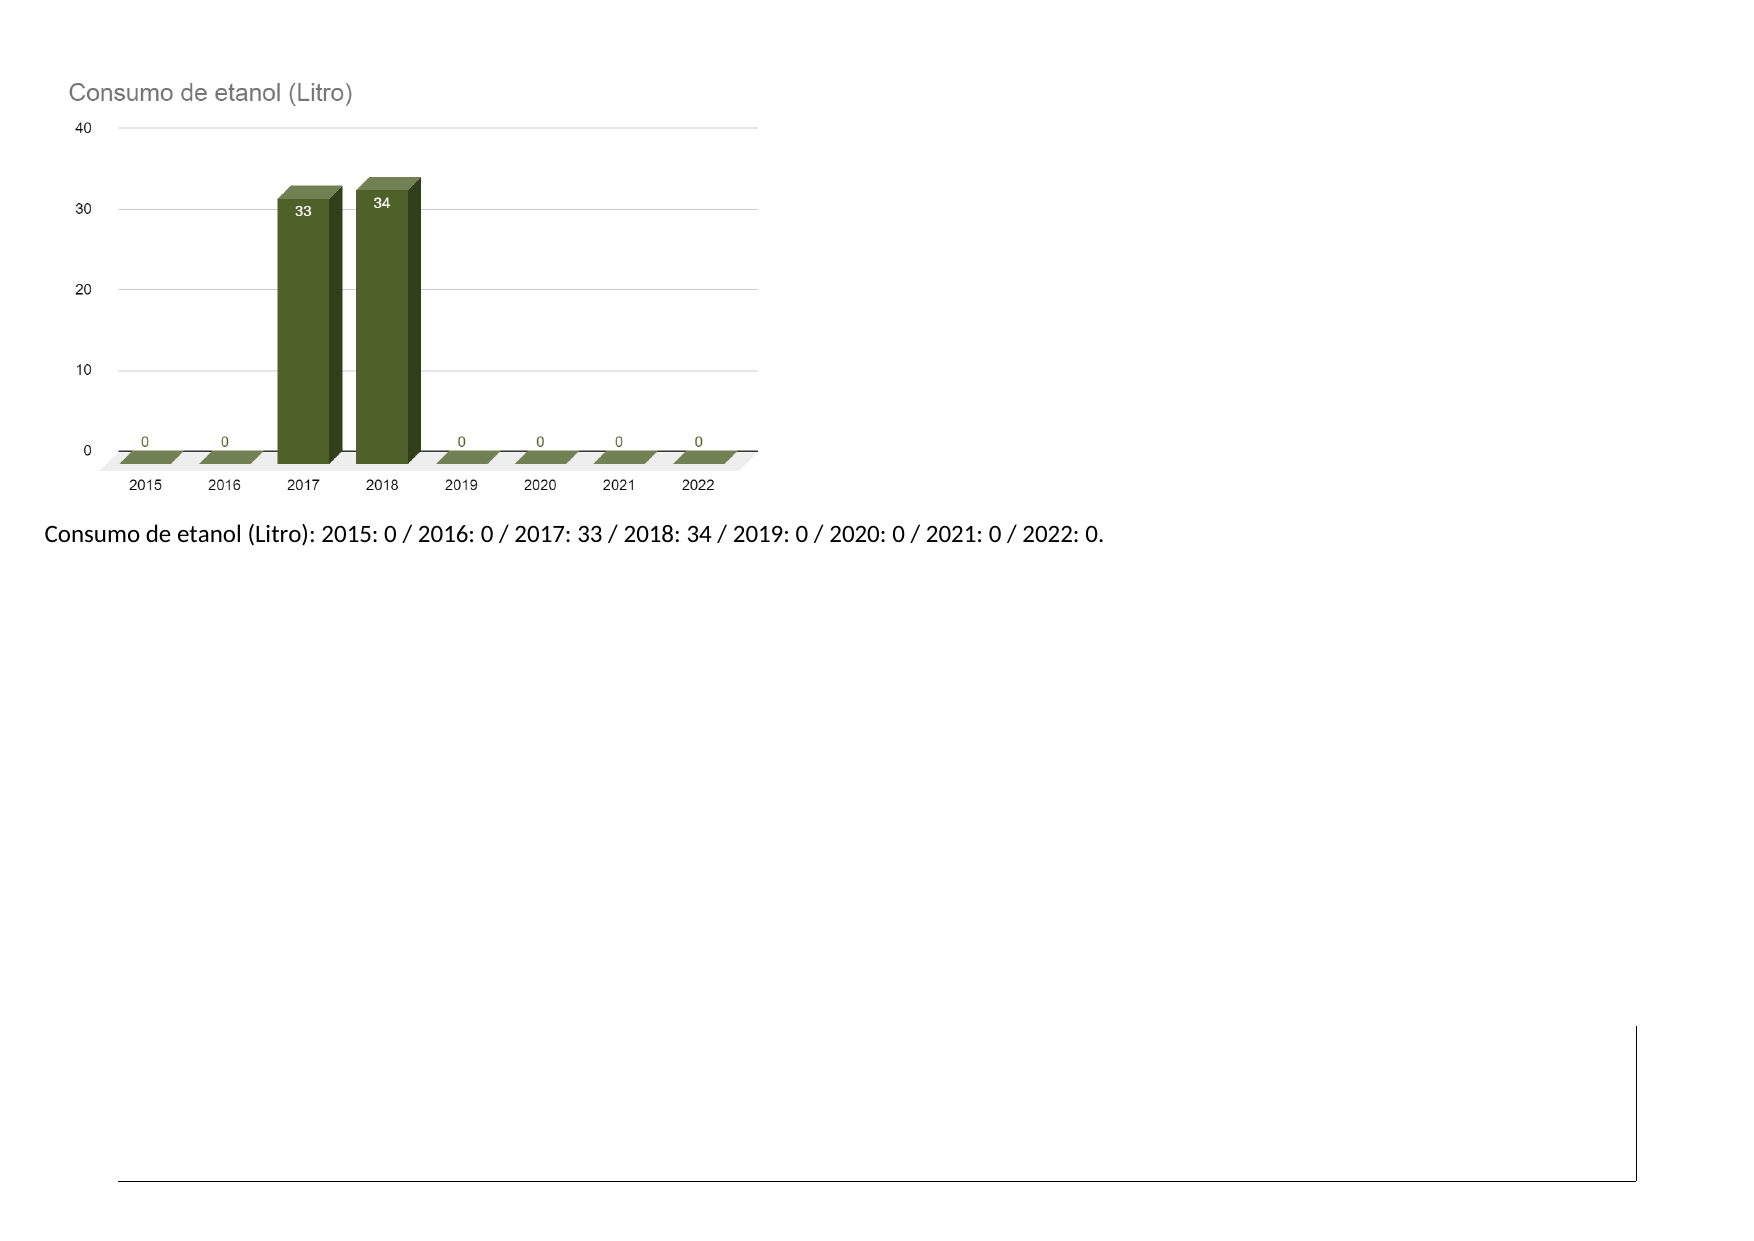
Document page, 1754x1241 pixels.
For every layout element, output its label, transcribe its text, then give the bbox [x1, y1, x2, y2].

text Consumo de etanol (Litro): 2015: 0 / 2016: 0 / 2017: 33 / 2018: 34 / 2019: 0 / 2020: 0 / 2021: 0 / 2022: 0. [44, 519, 1712, 549]
